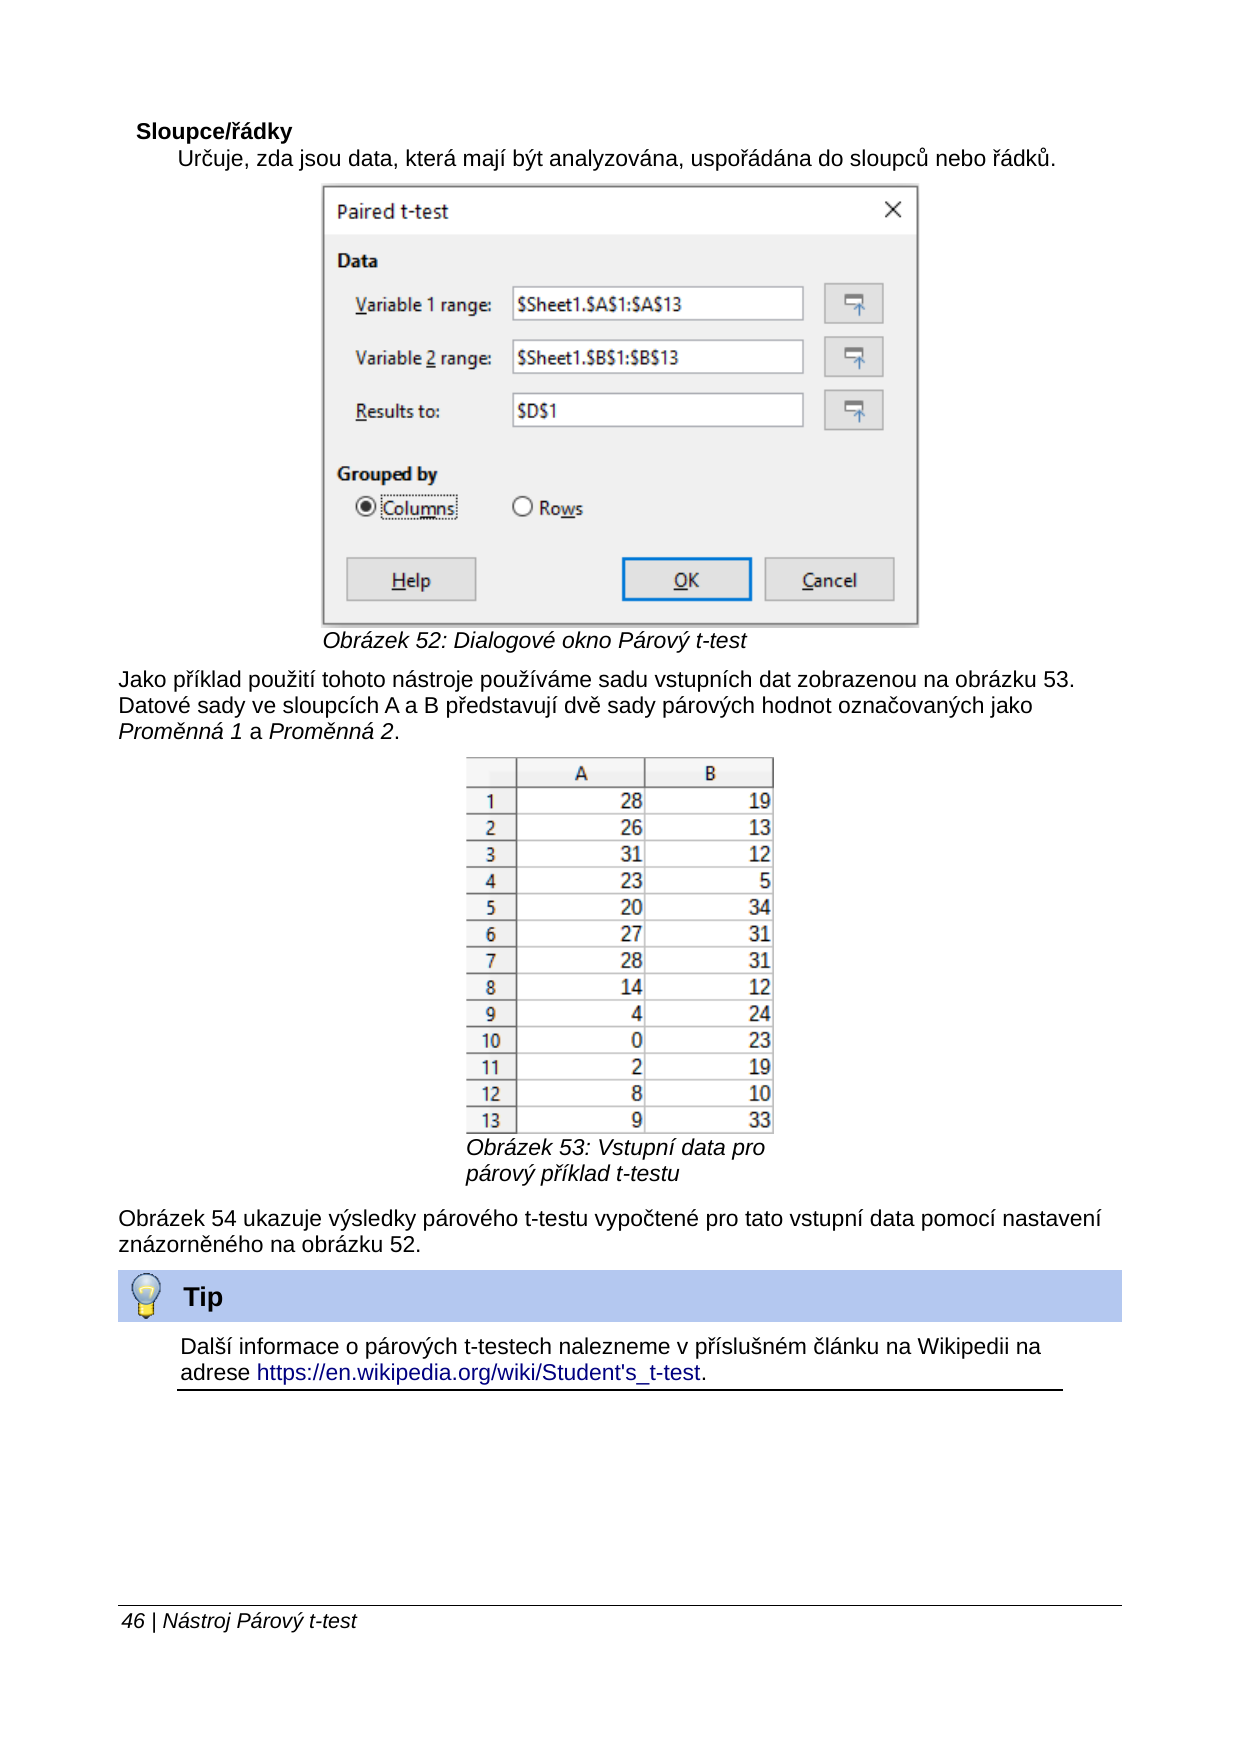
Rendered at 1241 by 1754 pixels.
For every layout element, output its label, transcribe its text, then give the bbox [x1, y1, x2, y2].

text Obrázek 54 ukazuje výsledky párového t-testu vypočtené pro tato vstupní data pomocí nastavení znázorněného na obrázku 52. [118, 1205, 1122, 1258]
picture [119, 1271, 170, 1322]
text Jako příklad použití tohoto nástroje používáme sadu vstupních dat zobrazenou na obrázku 53. Datové sady ve sloupcích A a B představují dvě sady párových hodnot označovaných jako Proměnná 1 a Proměnná 2. [118, 666, 1122, 745]
text Obrázek 52: Dialogové okno Párový t-test [322, 628, 918, 654]
picture [466, 757, 774, 1134]
subtitle Tip [118, 1270, 1122, 1322]
text Obrázek 53: Vstupní data pro párový příklad t-testu [466, 1134, 774, 1187]
text Další informace o párových t-testech nalezneme v příslušném článku na Wikipedii na adrese https://en.wikipedia.org/wiki/Student's_t-test. [177, 1330, 1063, 1389]
picture [320, 183, 920, 628]
text Určuje, zda jsou data, která mají být analyzována, uspořádána do sloupců nebo řádků. [177, 144, 1122, 171]
text Sloupce/řádky [136, 118, 1122, 144]
